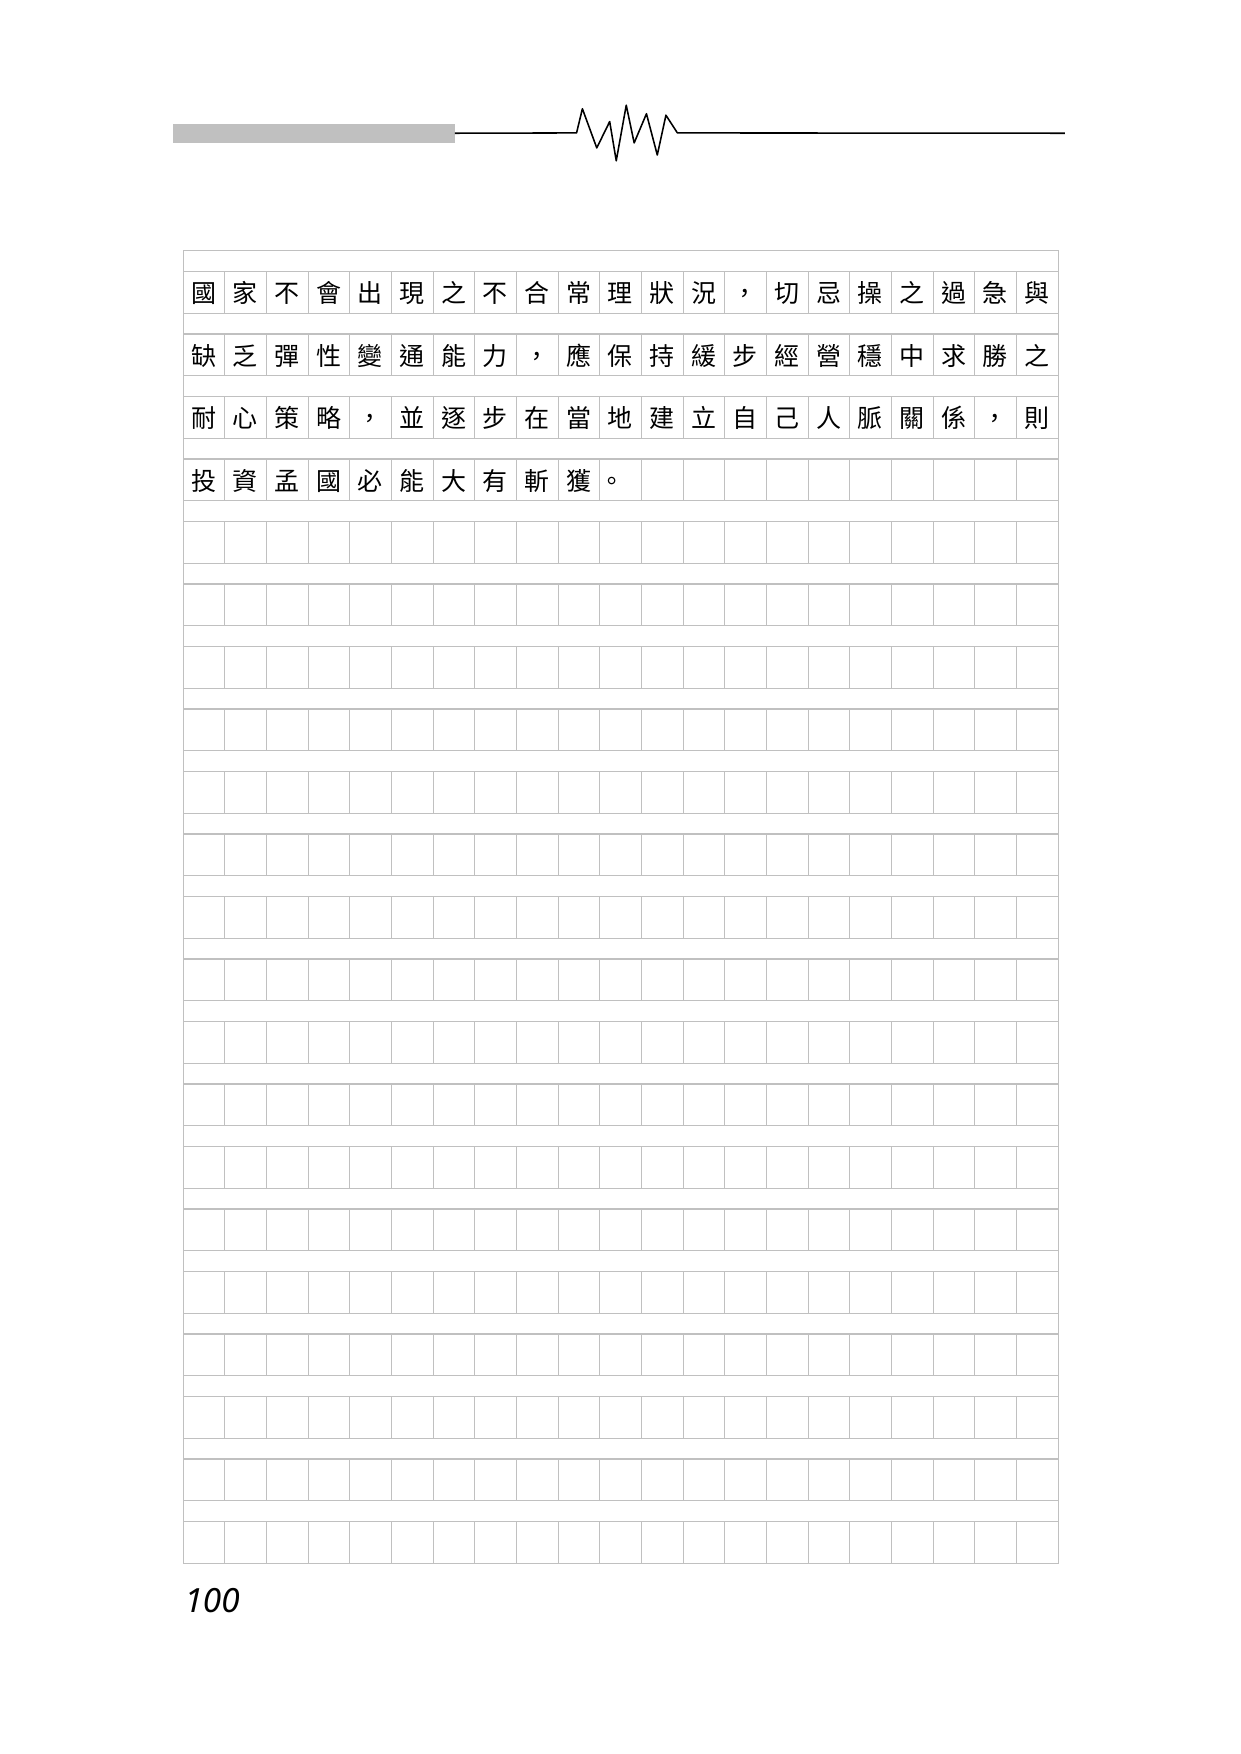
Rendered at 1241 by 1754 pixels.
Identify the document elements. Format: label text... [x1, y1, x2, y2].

text 必 [350, 460, 391, 500]
text 當 [559, 397, 599, 438]
text 切 [767, 272, 808, 313]
text 孟 [267, 460, 308, 500]
text ， [350, 397, 391, 438]
text 斬 [517, 460, 558, 500]
text 急 [975, 272, 1016, 313]
text 合 [517, 272, 558, 313]
text 投 [184, 460, 224, 500]
text 緩 [684, 335, 724, 375]
text [184, 439, 1058, 458]
text 國 [184, 272, 224, 313]
text 彈 [267, 335, 308, 375]
text [184, 314, 1058, 333]
text 家 [225, 272, 266, 313]
text ， [517, 335, 558, 375]
text 能 [434, 335, 474, 375]
text 在 [517, 397, 558, 438]
text 人 [809, 397, 849, 438]
text 通 [392, 335, 433, 375]
text 資 [225, 460, 266, 500]
text 求 [934, 335, 974, 375]
text 出 [350, 272, 391, 313]
text 現 [392, 272, 433, 313]
text 步 [725, 335, 766, 375]
text 不 [475, 272, 516, 313]
text 營 [809, 335, 849, 375]
text 之 [434, 272, 474, 313]
text [184, 251, 1058, 271]
text 耐 [184, 397, 224, 438]
text 自 [725, 397, 766, 438]
text 並 [392, 397, 433, 438]
text ， [975, 397, 1016, 438]
text 逐 [434, 397, 474, 438]
text 能 [392, 460, 433, 500]
text 國 [309, 460, 349, 500]
text 乏 [225, 335, 266, 375]
text 經 [767, 335, 808, 375]
text 。 [600, 460, 641, 500]
text 心 [225, 397, 266, 438]
text 持 [642, 335, 683, 375]
text 建 [642, 397, 683, 438]
text 策 [267, 397, 308, 438]
text 缺 [184, 335, 224, 375]
text 略 [309, 397, 349, 438]
text 保 [600, 335, 641, 375]
text ， [725, 272, 766, 313]
text 則 [1017, 397, 1058, 438]
text 關 [892, 397, 933, 438]
text 地 [600, 397, 641, 438]
text 況 [684, 272, 724, 313]
text 理 [600, 272, 641, 313]
text 立 [684, 397, 724, 438]
text 獲 [559, 460, 599, 500]
text 脈 [850, 397, 891, 438]
text 有 [475, 460, 516, 500]
text 狀 [642, 272, 683, 313]
text 穩 [850, 335, 891, 375]
text 大 [434, 460, 474, 500]
text 己 [767, 397, 808, 438]
text 應 [559, 335, 599, 375]
text 與 [1017, 272, 1058, 313]
text 之 [892, 272, 933, 313]
text 係 [934, 397, 974, 438]
text 常 [559, 272, 599, 313]
text 不 [267, 272, 308, 313]
text 性 [309, 335, 349, 375]
text 操 [850, 272, 891, 313]
text [184, 376, 1058, 396]
text 中 [892, 335, 933, 375]
text 過 [934, 272, 974, 313]
text 步 [475, 397, 516, 438]
text 變 [350, 335, 391, 375]
text 之 [1017, 335, 1058, 375]
text 力 [475, 335, 516, 375]
text 忌 [809, 272, 849, 313]
text 勝 [975, 335, 1016, 375]
text 會 [309, 272, 349, 313]
